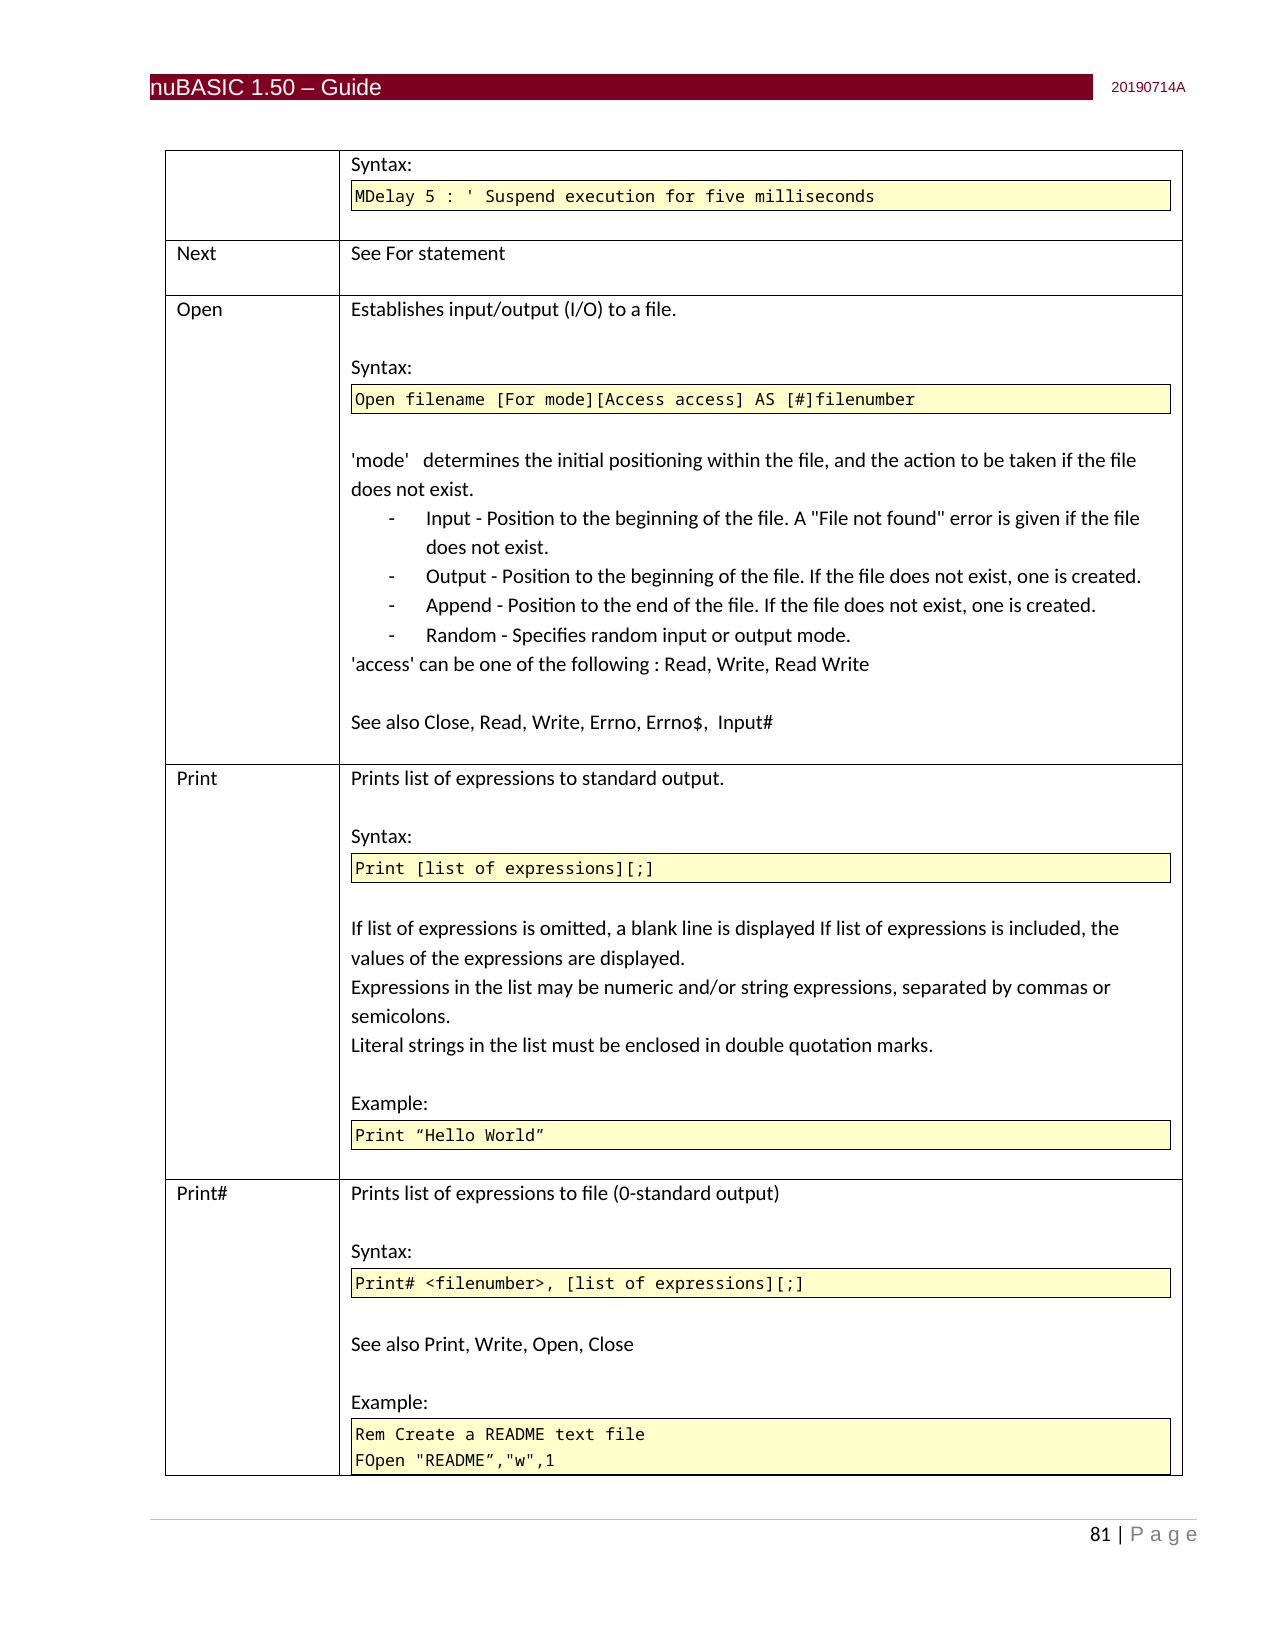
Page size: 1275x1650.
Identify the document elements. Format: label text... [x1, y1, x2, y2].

table_cell Prints list of expressions to file (0-standard output) Syntax: Print# <filenumber>, [list of expressions][;] See also Print, Write, Open, Close Example: Rem Create a README text file FOpen "README”,"w",1 [340, 1180, 1182, 1475]
table_cell Next [166, 241, 339, 295]
table_cell Print [166, 765, 339, 1179]
table_cell See For statement [340, 241, 1182, 295]
table_cell Open [166, 296, 339, 764]
table_cell Syntax: MDelay 5 : ' Suspend execution for five milliseconds [340, 151, 1182, 239]
table_cell Establishes input/output (I/O) to a file. Syntax: Open filename [For mode][Access access] AS [#]filenumber 'mode' determines the initial positioning within the file, and the action to be taken if the file does not exist. Input - Position to the beginning of the file. A "File not found" error is given if the file does not exist. Output - Position to the beginning of the file. If the file does not exist, one is created. Append - Position to the end of the file. If the file does not exist, one is created. Random - Specifies random input or output mode. 'access' can be one of the following : Read, Write, Read Write See also Close, Read, Write, Errno, Errno$, Input# [340, 296, 1182, 764]
table_cell [166, 151, 339, 239]
table_cell Print# [166, 1180, 339, 1475]
table_cell Prints list of expressions to standard output. Syntax: Print [list of expressions][;] If list of expressions is omitted, a blank line is displayed If list of expressions is included, the values of the expressions are displayed. Expressions in the list may be numeric and/or string expressions, separated by commas or semicolons. Literal strings in the list must be enclosed in double quotation marks. Example: Print “Hello World” [340, 765, 1182, 1179]
